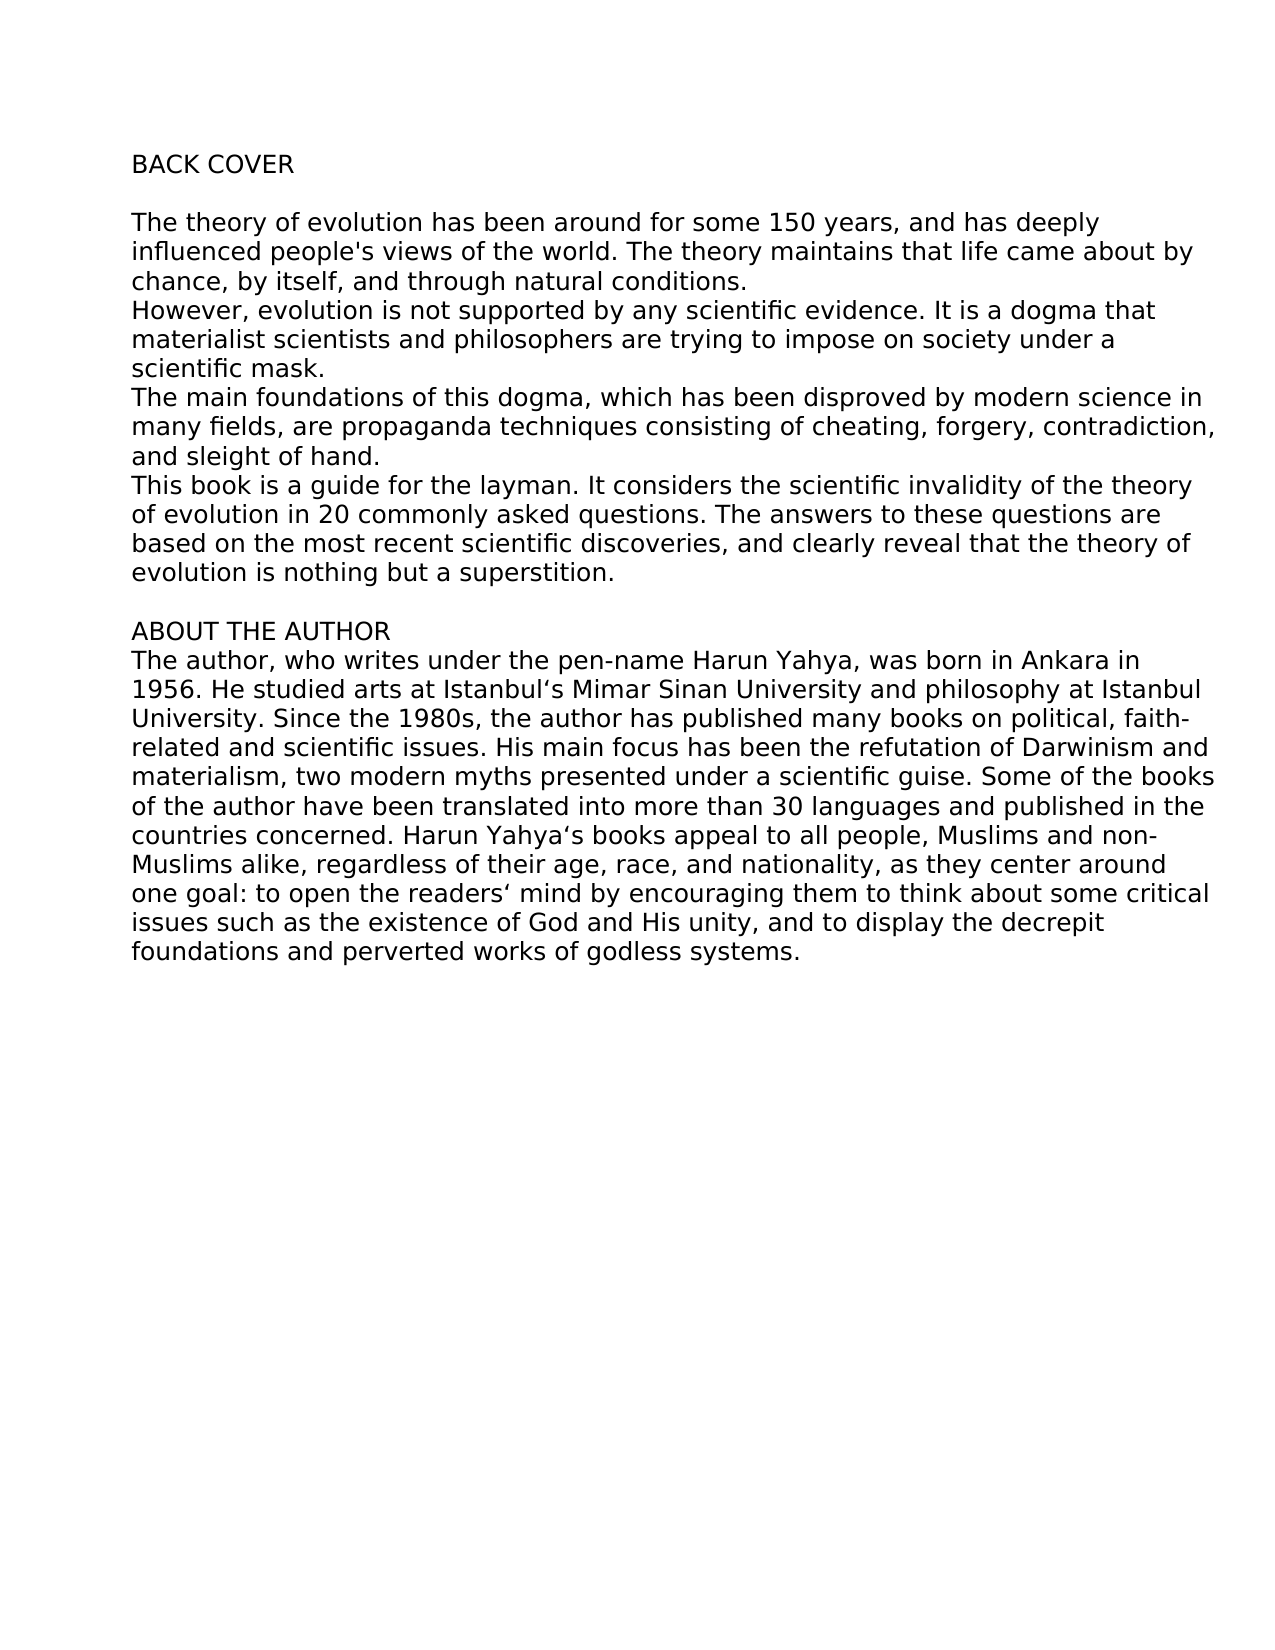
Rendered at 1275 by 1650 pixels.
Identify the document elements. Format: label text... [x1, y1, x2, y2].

text The author, who writes under the pen-name Harun Yahya, was born in Ankara in 1956. He studied arts at Istanbul‘s Mimar Sinan University and philosophy at Istanbul University. Since the 1980s, the author has published many books on political, faith-related and scientific issues. His main focus has been the refutation of Darwinism and materialism, two modern myths presented under a scientific guise. Some of the books of the author have been translated into more than 30 languages and published in the countries concerned. Harun Yahya‘s books appeal to all people, Muslims and non-Muslims alike, regardless of their age, race, and nationality, as they center around one goal: to open the readers‘ mind by encouraging them to think about some critical issues such as the existence of God and His unity, and to display the decrepit foundations and perverted works of godless systems. [131, 646, 1219, 967]
text ABOUT THE AUTHOR [131, 617, 1219, 646]
text BACK COVER [131, 150, 1219, 179]
text However, evolution is not supported by any scientific evidence. It is a dogma that materialist scientists and philosophers are trying to impose on society under a scientific mask. [131, 296, 1219, 383]
text The main foundations of this dogma, which has been disproved by modern science in many fields, are propaganda techniques consisting of cheating, forgery, contradiction, and sleight of hand. [131, 383, 1219, 471]
text The theory of evolution has been around for some 150 years, and has deeply influenced people's views of the world. The theory maintains that life came about by chance, by itself, and through natural conditions. [131, 208, 1219, 296]
text This book is a guide for the layman. It considers the scientific invalidity of the theory of evolution in 20 commonly asked questions. The answers to these questions are based on the most recent scientific discoveries, and clearly reveal that the theory of evolution is nothing but a superstition. [131, 471, 1219, 587]
